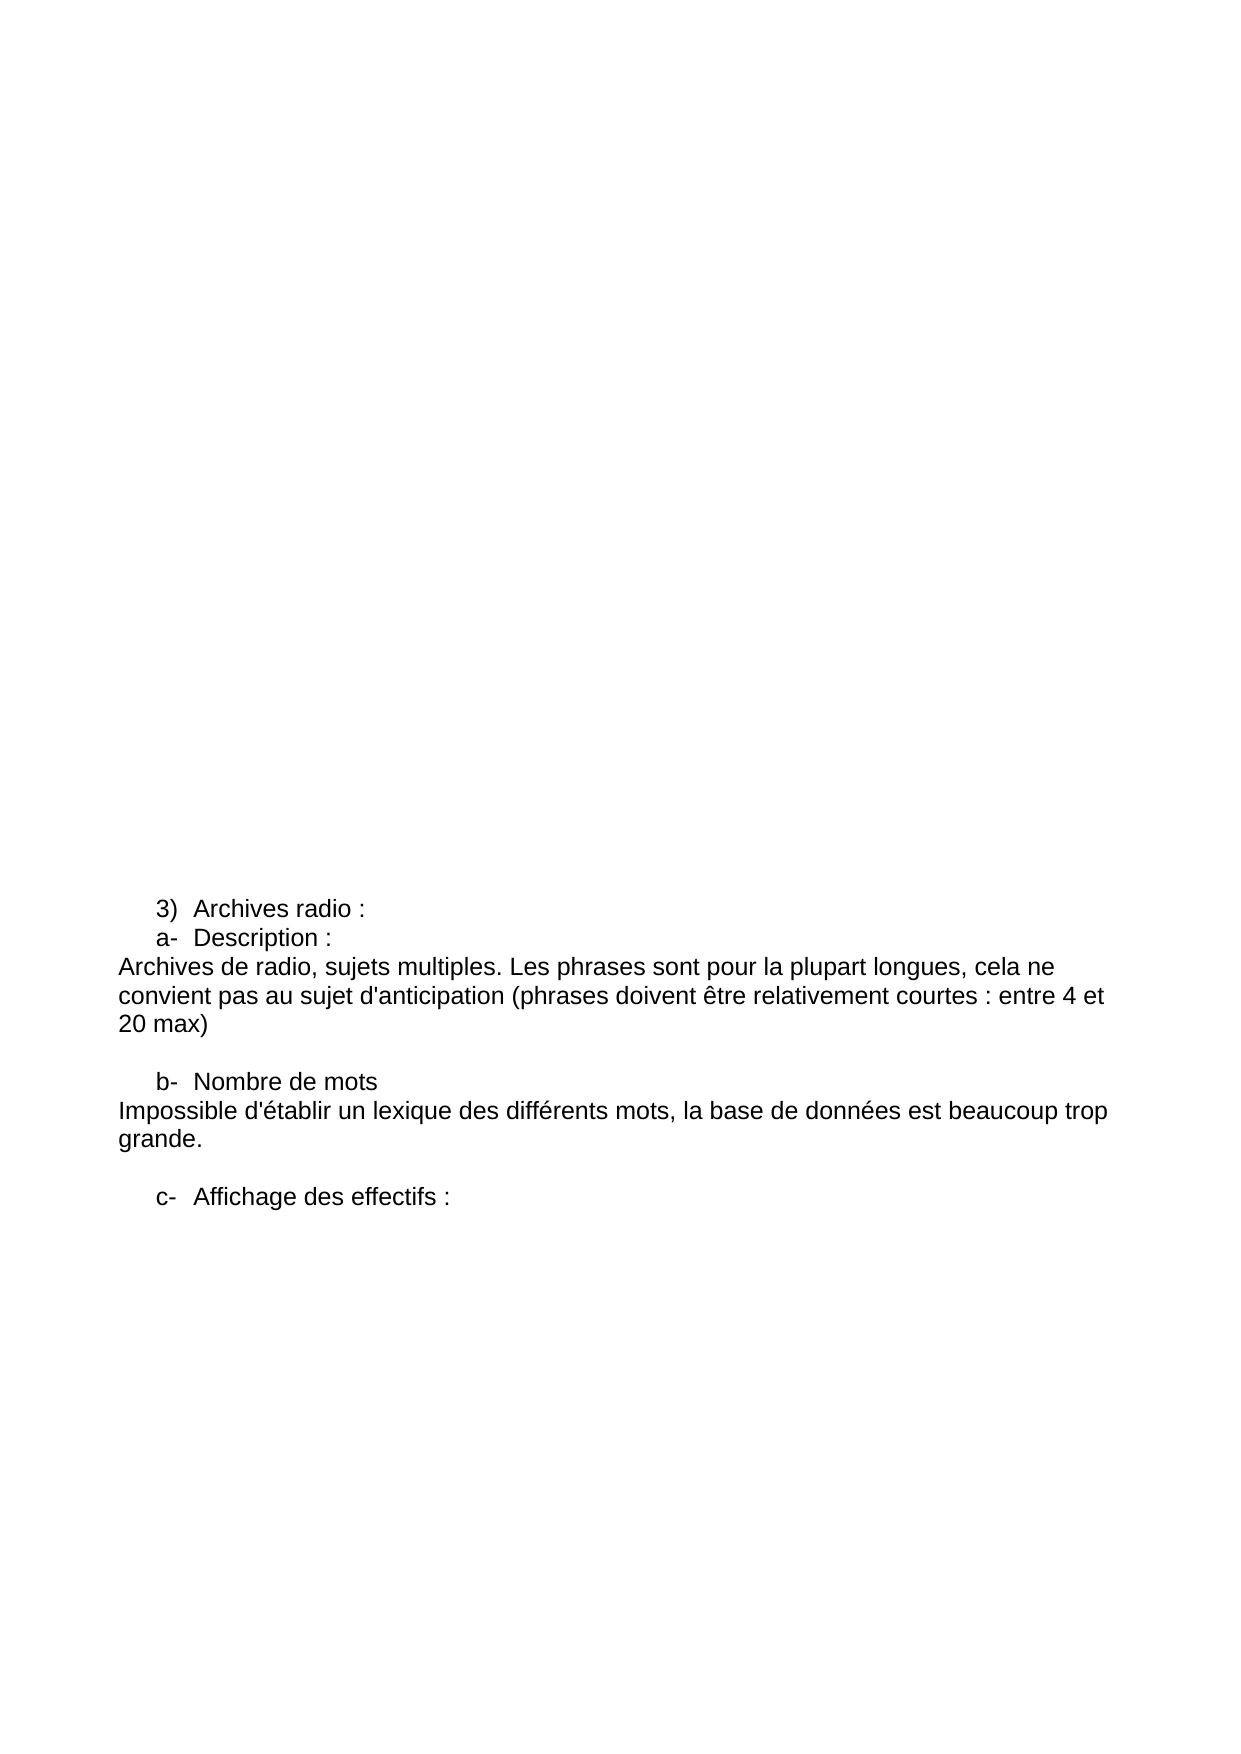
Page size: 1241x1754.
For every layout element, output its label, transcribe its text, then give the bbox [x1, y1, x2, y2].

list Description : [156, 923, 1122, 952]
text Archives de radio, sujets multiples. Les phrases sont pour la plupart longues, cela ne convient pas au sujet d'anticipation (phrases doivent être relativement courtes : entre 4 et 20 max) [118, 952, 1122, 1038]
text Impossible d'établir un lexique des différents mots, la base de données est beaucoup trop grande. [118, 1096, 1122, 1153]
list Nombre de mots [156, 1067, 1122, 1096]
list Archives radio : [156, 894, 1122, 923]
list Affichage des effectifs : [156, 1182, 1122, 1211]
